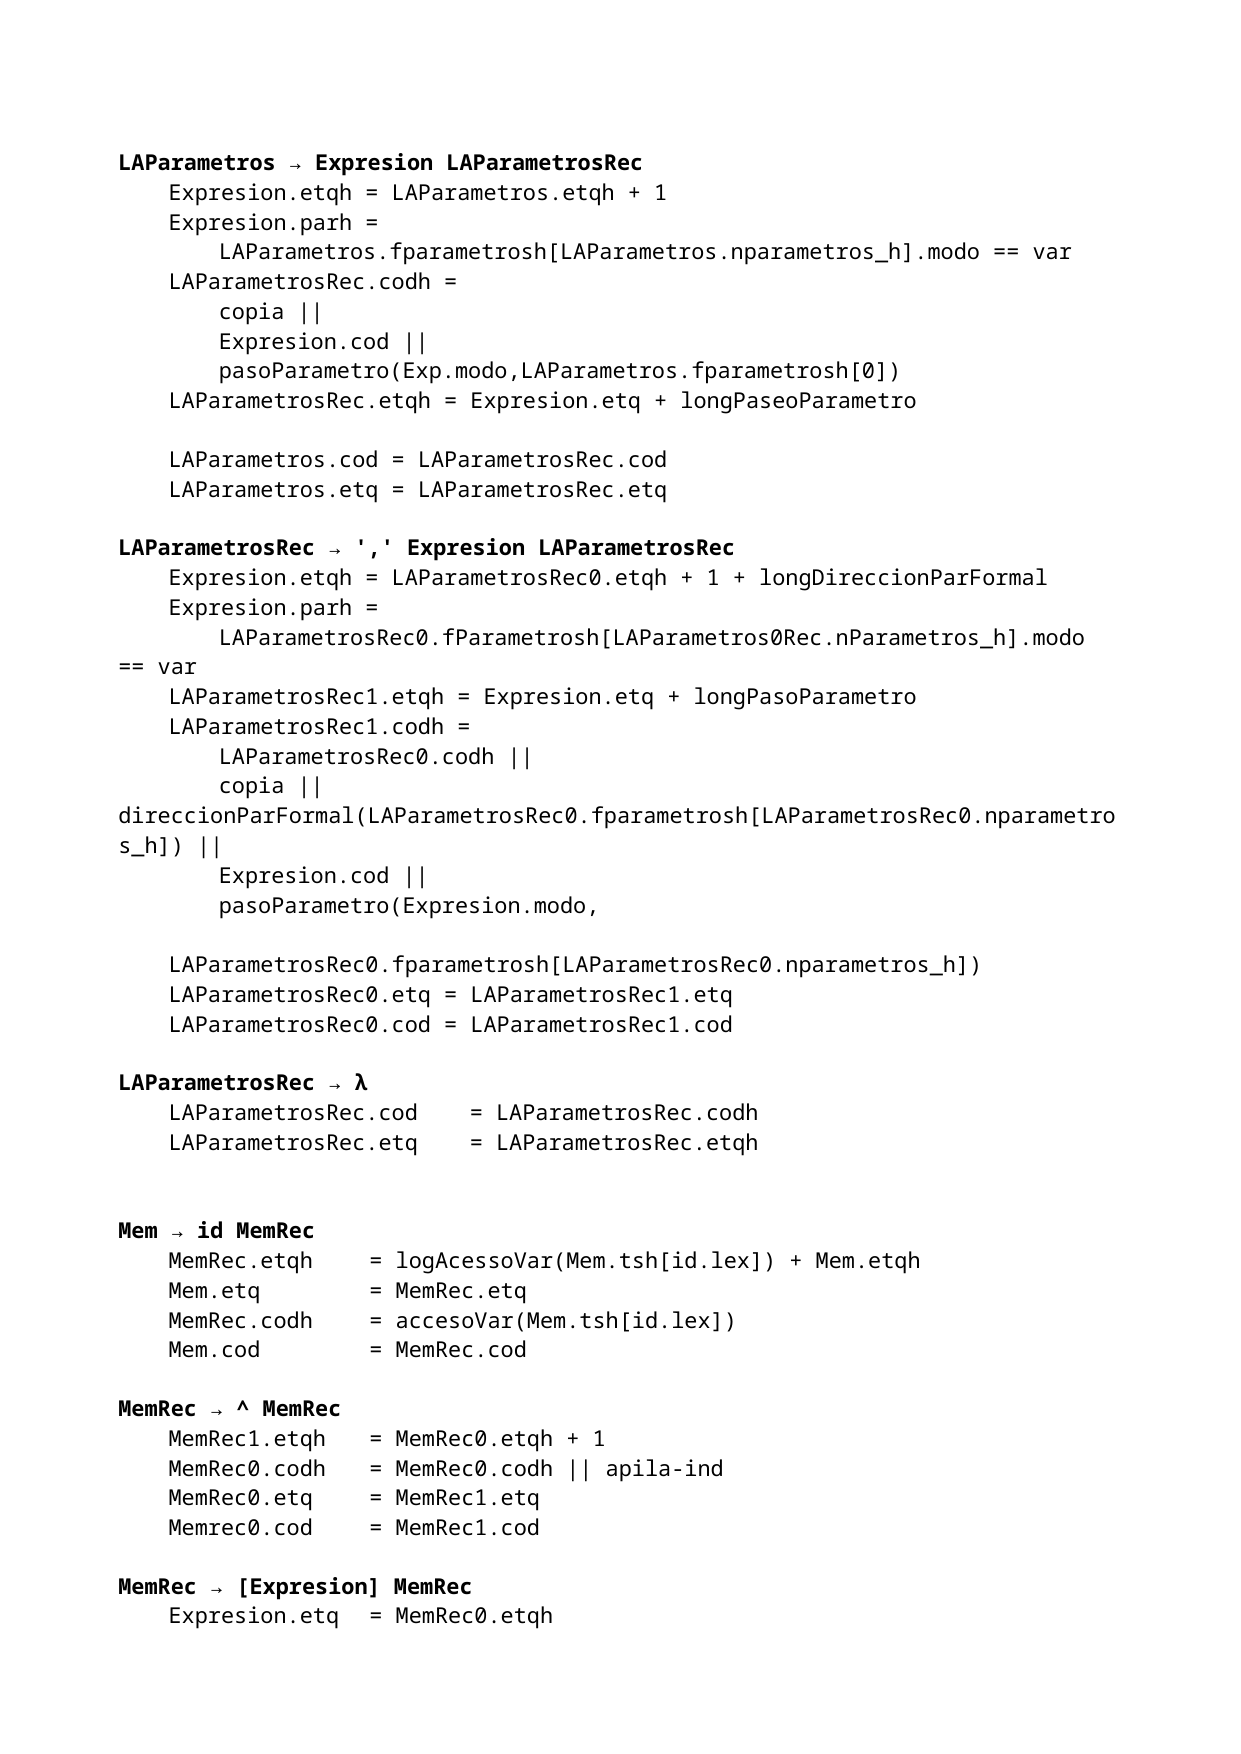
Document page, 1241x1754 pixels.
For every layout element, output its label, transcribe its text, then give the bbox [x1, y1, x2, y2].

text Mem → id MemRec [118, 1215, 1122, 1245]
text Expresion.parh = LAParametros.fparametrosh[LAParametros.nparametros_h].modo == var [118, 206, 1122, 266]
text LAParametrosRec → ',' Expresion LAParametrosRec [118, 532, 1122, 562]
text Expresion.etqh = LAParametrosRec0.etqh + 1 + longDireccionParFormal [118, 562, 1122, 592]
text LAParametrosRec0.codh || [118, 741, 1122, 770]
text Memrec0.cod = MemRec1.cod [118, 1512, 1122, 1542]
text MemRec → [Expresion] MemRec [118, 1571, 1122, 1600]
text LAParametros → Expresion LAParametrosRec [118, 147, 1122, 177]
text pasoParametro(Exp.modo,LAParametros.fparametrosh[0]) [118, 355, 1122, 385]
text pasoParametro(Expresion.modo, LAParametrosRec0.fparametrosh[LAParametrosRec0.nparametros_h]) [118, 889, 1122, 979]
text MemRec → ^ MemRec [118, 1393, 1122, 1423]
text LAParametros.etq = LAParametrosRec.etq [118, 473, 1122, 503]
text Expresion.cod || [118, 326, 1122, 355]
text copia || [118, 770, 1122, 800]
text LAParametrosRec.cod = LAParametrosRec.codh [118, 1097, 1122, 1127]
text Expresion.cod || [118, 860, 1122, 889]
text LAParametrosRec1.codh = [118, 711, 1122, 741]
text LAParametrosRec.codh = [118, 266, 1122, 296]
text Expresion.etqh = LAParametros.etqh + 1 [118, 177, 1122, 206]
text Mem.etq = MemRec.etq [118, 1275, 1122, 1304]
text MemRec1.etqh = MemRec0.etqh + 1 [118, 1423, 1122, 1452]
text Mem.cod = MemRec.cod [118, 1334, 1122, 1364]
text copia || [118, 296, 1122, 326]
text LAParametrosRec → λ [118, 1067, 1122, 1097]
text LAParametrosRec.etq = LAParametrosRec.etqh [118, 1127, 1122, 1157]
text direccionParFormal(LAParametrosRec0.fparametrosh[LAParametrosRec0.nparametros_h]) || [118, 800, 1122, 860]
text LAParametrosRec1.etqh = Expresion.etq + longPasoParametro [118, 681, 1122, 711]
text LAParametrosRec0.etq = LAParametrosRec1.etq [118, 979, 1122, 1009]
text MemRec0.etq = MemRec1.etq [118, 1482, 1122, 1512]
text LAParametrosRec0.cod = LAParametrosRec1.cod [118, 1009, 1122, 1038]
text Expresion.parh = LAParametrosRec0.fParametrosh[LAParametros0Rec.nParametros_h].modo == var [118, 592, 1122, 681]
text MemRec.etqh = logAcessoVar(Mem.tsh[id.lex]) + Mem.etqh [118, 1245, 1122, 1275]
text MemRec0.codh = MemRec0.codh || apila-ind [118, 1452, 1122, 1482]
text MemRec.codh = accesoVar(Mem.tsh[id.lex]) [118, 1304, 1122, 1334]
text LAParametros.cod = LAParametrosRec.cod [118, 444, 1122, 473]
text LAParametrosRec.etqh = Expresion.etq + longPaseoParametro [118, 385, 1122, 415]
text Expresion.etq = MemRec0.etqh [118, 1600, 1122, 1630]
